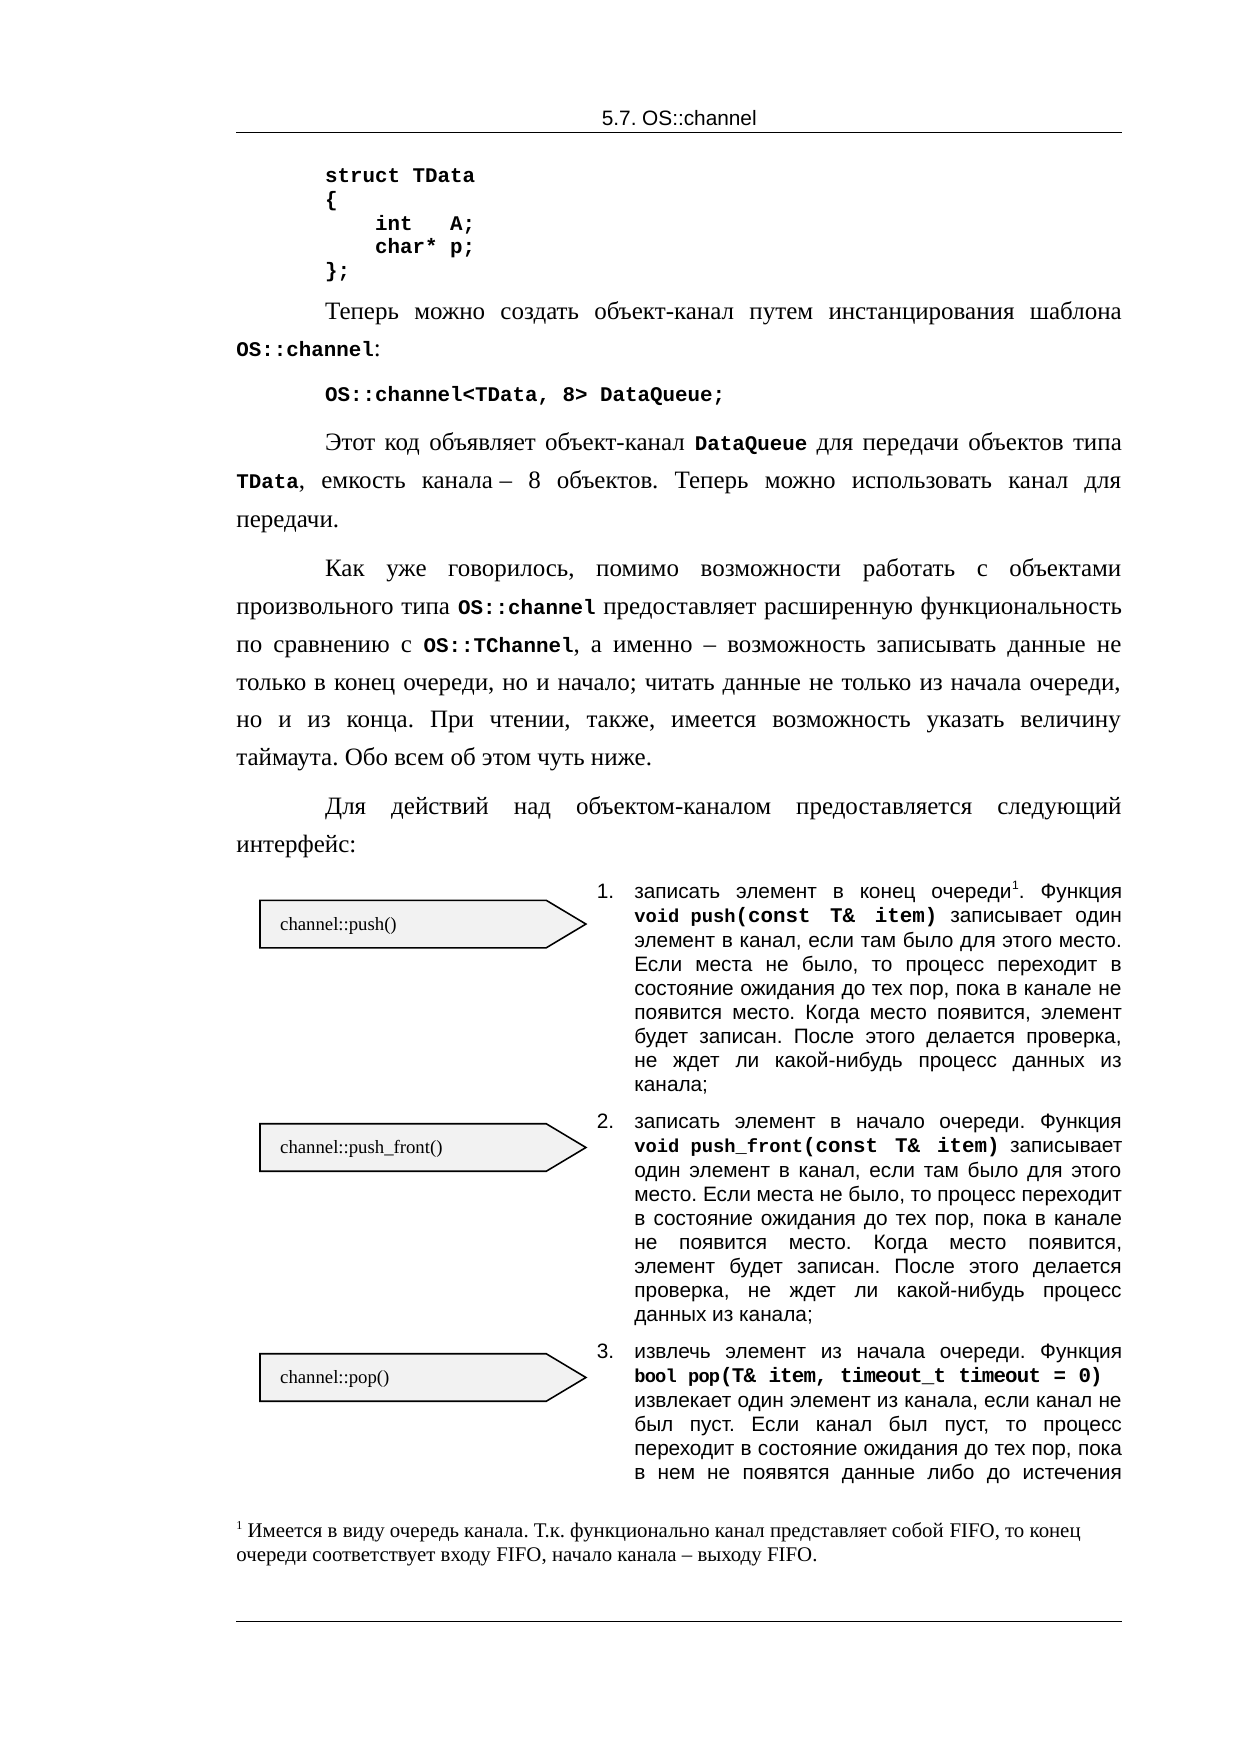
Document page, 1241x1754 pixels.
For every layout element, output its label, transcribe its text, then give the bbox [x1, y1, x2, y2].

text int A; [236, 212, 1122, 236]
text { [236, 189, 1122, 212]
list записать элемент в конец очереди. Функция void push(const T& item) записывает один элемент в канал, если там было для этого место. Если места не было, то процесс переходит в состояние ожидания до тех пор, пока в канале не появится место. Когда место появится, элемент будет записан. После этого делается проверка, не ждет ли какой-нибудь процесс данных из канала; [597, 878, 1122, 1096]
list записать элемент в начало очереди. Функция void push_front(const T& item) записывает один элемент в канал, если там было для этого место. Если места не было, то процесс переходит в состояние ожидания до тех пор, пока в канале не появится место. Когда место появится, элемент будет записан. После этого делается проверка, не ждет ли какой-нибудь процесс данных из канала; [597, 1108, 1122, 1326]
text Теперь можно создать объект-канал путем инстанцирования шаблона OS::channel: [236, 296, 1122, 363]
text Как уже говорилось, помимо возможности работать с объектами произвольного типа OS::channel предоставляет расширенную функциональность по сравнению с OS::TChannel, а именно – возможность записывать данные не только в конец очереди, но и начало; читать данные не только из начала очереди, но и из конца. При чтении, также, имеется возможность указать величину таймаута. Обо всем об этом чуть ниже. [236, 553, 1122, 770]
text OS::channel<TData, 8> DataQueue; [236, 384, 1122, 408]
text }; [236, 260, 1122, 283]
text char* p; [236, 236, 1122, 260]
text struct TData [236, 165, 1122, 189]
list извлечь элемент из начала очереди. Функция bool pop(T& item, timeout_t timeout = 0) извлекает один элемент из канала, если канал не был пуст. Если канал был пуст, то процесс переходит в состояние ожидания до тех пор, пока в нем не появятся данные либо до истечения [597, 1338, 1122, 1484]
list Имеется в виду очередь канала. Т.к. функционально канал представляет собой FIFO, то конец очереди соответствует входу FIFO, начало канала – выходу FIFO. [236, 1518, 1122, 1566]
text Для действий над объектом-каналом предоставляется следующий интерфейс: [236, 791, 1122, 857]
text Этот код объявляет объект-канал DataQueue для передачи объектов типа TData, емкость канала – 8 объектов. Теперь можно использовать канал для передачи. [236, 427, 1122, 532]
